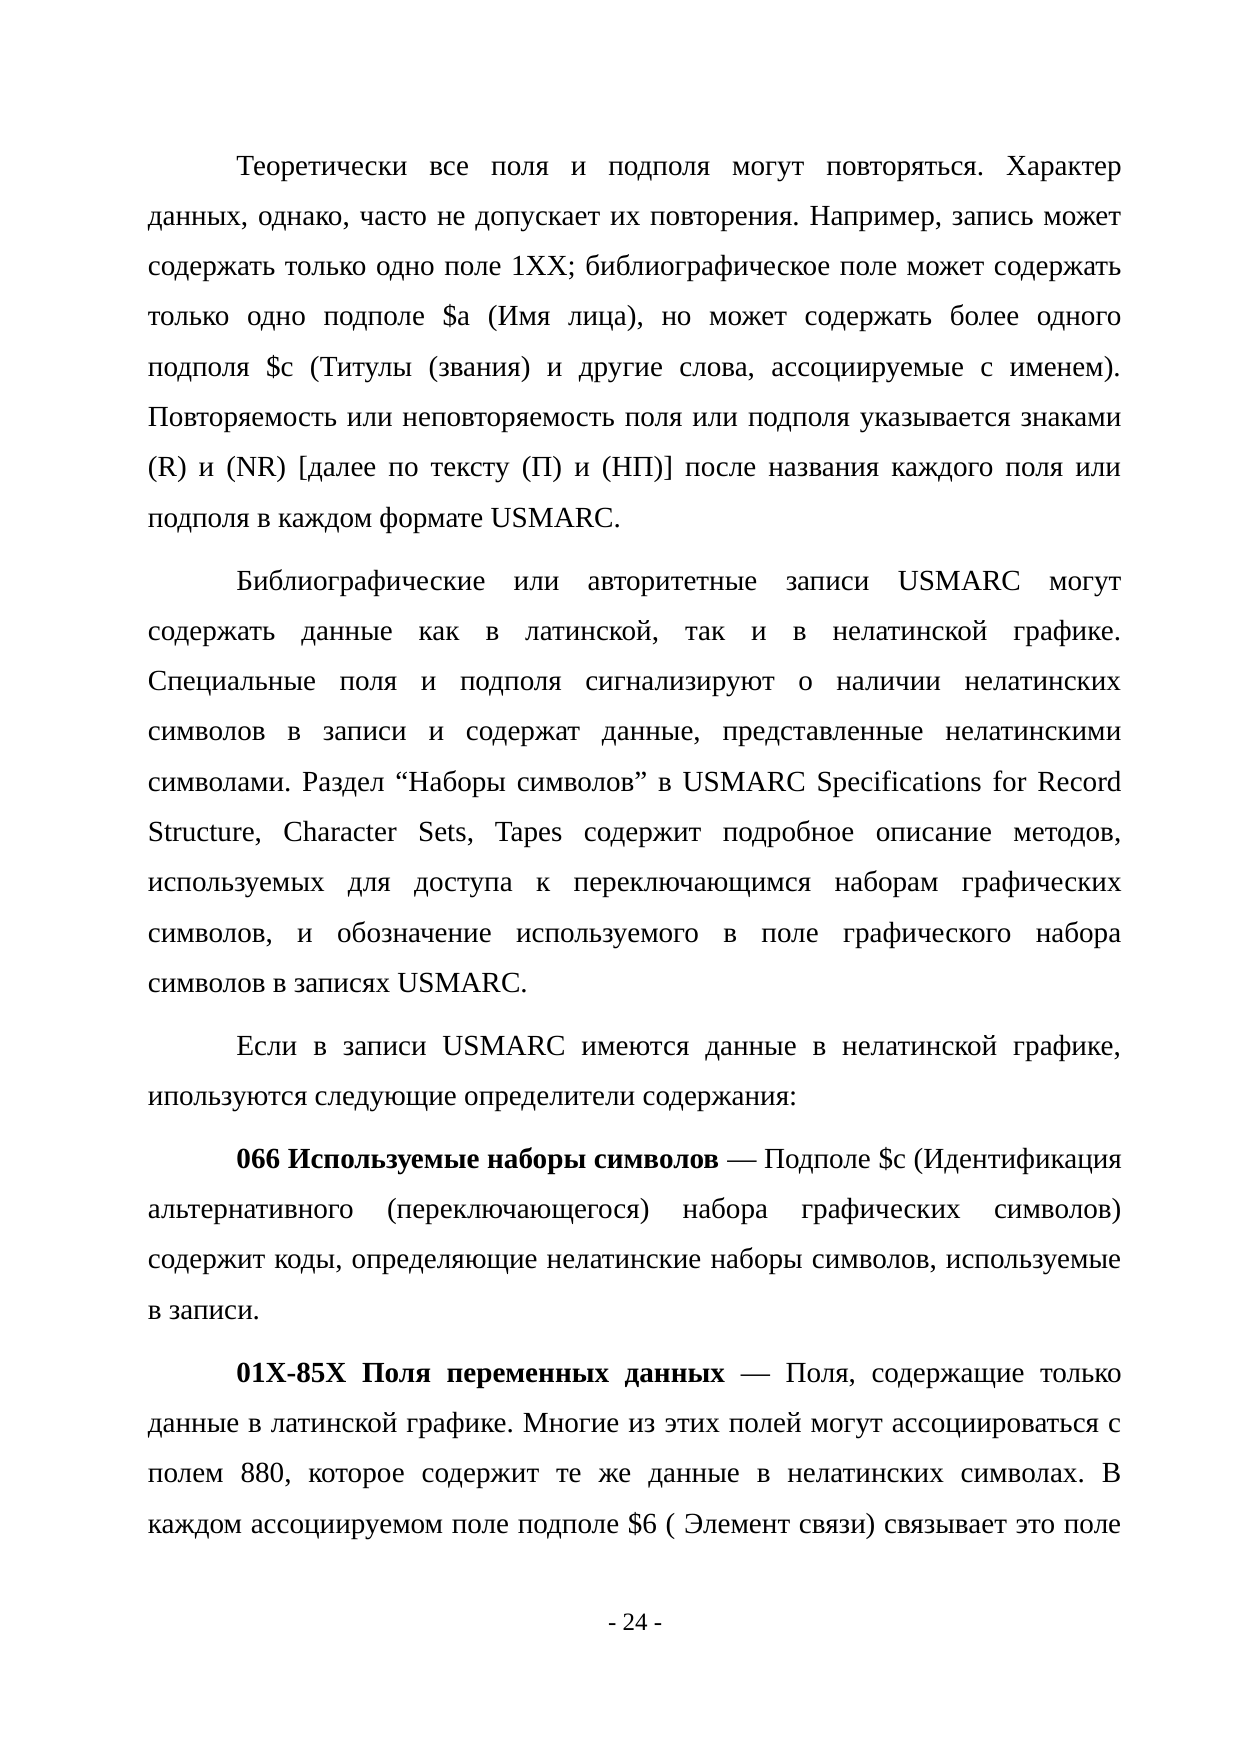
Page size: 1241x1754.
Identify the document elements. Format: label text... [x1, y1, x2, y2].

text Если в записи USMARC имеются данные в нелатинской графике, ипользуются следующие определители содержания: [148, 1028, 1122, 1112]
text Теоретически все поля и подполя могут повторяться. Характер данных, однако, часто не допускает их повторения. Например, запись может содержать только одно поле 1ХХ; библиографическое поле может содержать только одно подполе $а (Имя лица), но может содержать более одного подполя $с (Титулы (звания) и другие слова, ассоциируемые с именем). Повторяемость или неповторяемость поля или подполя указывается знаками (R) и (NR) [далее по тексту (П) и (НП)] после названия каждого поля или подполя в каждом формате USMARC. [148, 148, 1122, 533]
text 01Х-85Х Поля переменных данных — Поля, содержащие только данные в латинской графике. Многие из этих полей могут ассоциироваться с полем 880, которое содержит те же данные в нелатинских символах. В каждом ассоциируемом поле подполе $6 ( Элемент связи) связывает это поле [148, 1355, 1122, 1539]
text Библиографические или авторитетные записи USMARC могут содержать данные как в латинской, так и в нелатинской графике. Специальные поля и подполя сигнализируют о наличии нелатинских символов в записи и содержат данные, представленные нелатинскими символами. Раздел “Наборы символов” в USMARC Specifications for Record Structure, Character Sets, Tapes содержит подробное описание методов, используемых для доступа к переключающимся наборам графических символов, и обозначение используемого в поле графического набора символов в записях USMARC. [148, 563, 1122, 999]
text 066 Используемые наборы символов — Подполе $с (Идентификация альтернативного (переключающегося) набора графических символов) содержит коды, определяющие нелатинские наборы символов, используемые в записи. [148, 1141, 1122, 1326]
